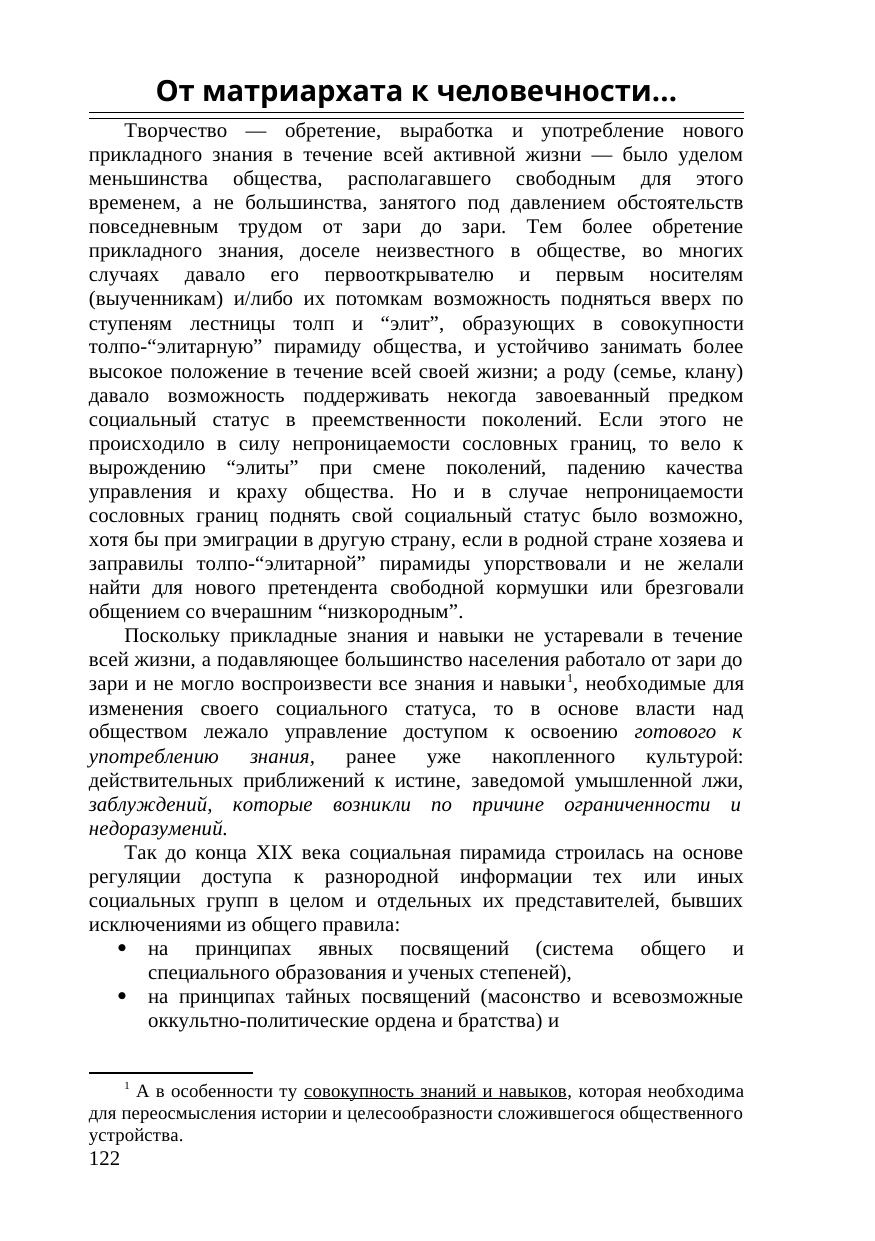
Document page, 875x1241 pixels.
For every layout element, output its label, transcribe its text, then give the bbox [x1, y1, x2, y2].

text Творчество — обретение, выработка и употребление нового прикладного знания в течение всей активной жизни — было уделом меньшинства общества, располагавшего свободным для этого временем, а не большинства, занятого под давлением обстоятельств повседневным трудом от зари до зари. Тем более обретение прикладного знания, доселе неизвестного в обществе, во многих случаях давало его первооткрывателю и первым носителям (выученникам) и/либо их потомкам возможность подняться вверх по ступеням лестницы толп и “элит”, образующих в совокупности толпо-“элитарную” пирамиду общества, и устойчиво занимать более высокое положение в течение всей своей жизни; а роду (семье, клану) давало возможность поддерживать некогда завоеванный предком социальный статус в преемственности поколений. Если этого не происходило в силу непроницаемости сословных границ, то вело к вырождению “элиты” при смене поколений, падению качества управления и краху общества. Но и в случае непроницаемости сословных границ поднять свой социальный статус было возможно, хотя бы при эмиграции в другую страну, если в родной стране хозяева и заправилы толпо-“элитарной” пирамиды упорствовали и не желали найти для нового претендента свободной кормушки или брезговали общением со вчерашним “низко­родным”. [89, 119, 744, 623]
list на принципах явных посвящений (система общего и специального образования и ученых степеней), [118, 936, 744, 984]
list на принципах тайных посвящений (масонство и всевозможные оккультно-политические ордена и братства) и [118, 984, 744, 1032]
text А в особенности ту совокупность знаний и навыков, которая необходима для переосмысления истории и целесообразности сложившегося общественного устройства. [89, 1079, 744, 1145]
text Поскольку прикладные знания и навыки не устаревали в течение всей жизни, а подавляющее большинство населения работало от зари до зари и не могло воспроизвести все знания и навыки, необходимые для изменения своего социального статуса, то в основе власти над обществом лежало управление доступом к освоению готового к употреблению знания, ранее уже накопленного культурой: действительных приближений к истине, заведомой умышленной лжи, заблуждений, которые возникли по причине ограниченности и недоразумений. [89, 623, 744, 840]
text Так до конца XIX века социальная пирамида строилась на основе регуляции доступа к разнородной информации тех или иных социальных групп в целом и отдельных их представителей, бывших исключениями из общего правила: [89, 840, 744, 936]
